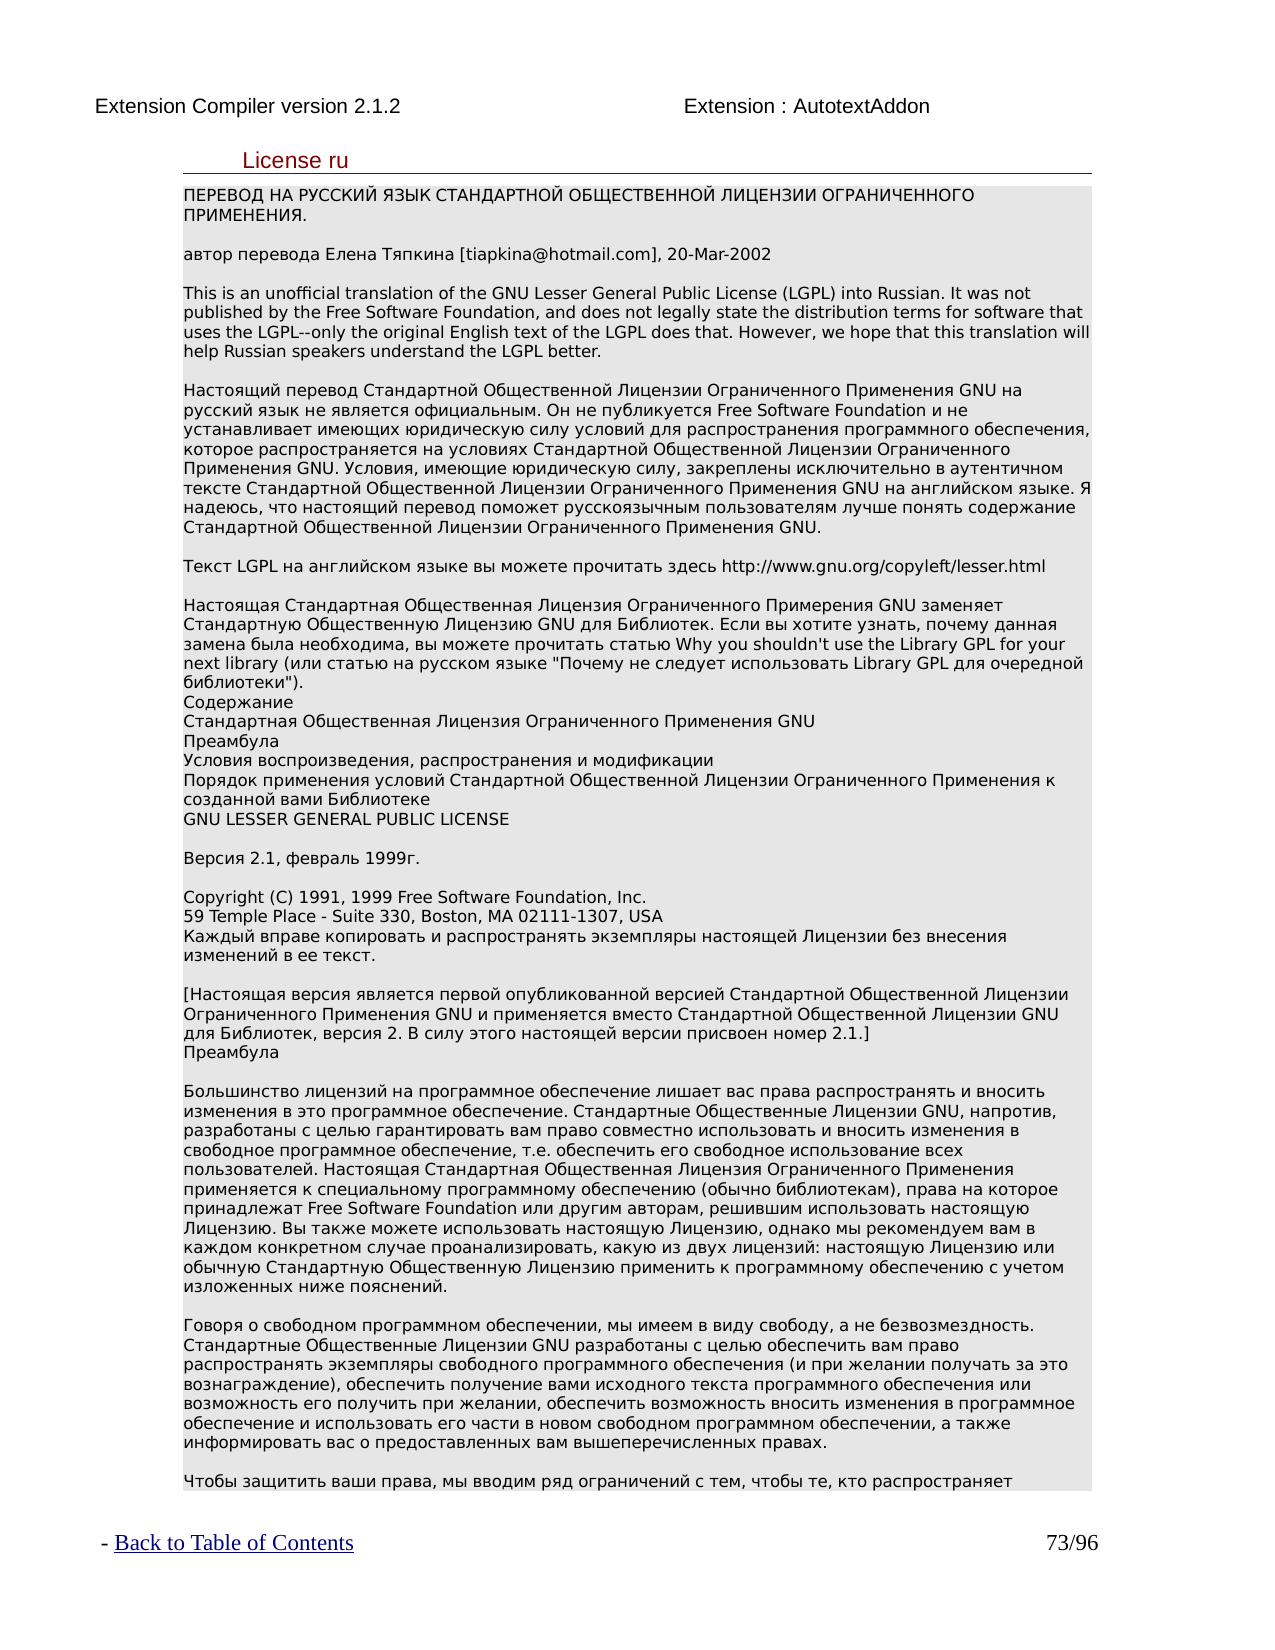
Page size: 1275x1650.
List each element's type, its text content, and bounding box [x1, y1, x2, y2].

text Большинство лицензий на программное обеспечение лишает вас права распространять и вносить изменения в это программное обеспечение. Стандартные Общественные Лицензии GNU, напротив, разработаны с целью гарантировать вам право совместно использовать и вносить изменения в свободное программное обеспечение, т.е. обеспечить его свободное использование всех пользователей. Настоящая Стандартная Общественная Лицензия Ограниченного Применения применяется к специальному программному обеспечению (обычно библиотекам), права на которое принадлежат Free Software Foundation или другим авторам, решившим использовать настоящую Лицензию. Вы также можете использовать настоящую Лицензию, однако мы рекомендуем вам в каждом конкретном случае проанализировать, какую из двух лицензий: настоящую Лицензию или обычную Стандартную Общественную Лицензию применить к программному обеспечению с учетом изложенных ниже пояснений. [183, 1082, 1092, 1297]
text ПЕРЕВОД НА РУССКИЙ ЯЗЫК СТАНДАРТНОЙ ОБЩЕСТВЕННОЙ ЛИЦЕНЗИИ ОГРАНИЧЕННОГО ПРИМЕНЕНИЯ. [183, 186, 1092, 225]
text Преамбула [183, 1043, 1092, 1063]
text Каждый вправе копировать и распространять экземпляры настоящей Лицензии без внесения изменений в ее текст. [183, 927, 1092, 966]
text Чтобы защитить ваши права, мы вводим ряд ограничений с тем, чтобы те, кто распространяет [183, 1472, 1092, 1491]
text Настоящая Стандартная Общественная Лицензия Ограниченного Примерения GNU заменяет Стандартную Общественную Лицензию GNU для Библиотек. Если вы хотите узнать, почему данная замена была необходима, вы можете прочитать статью Why you shouldn't use the Library GPL for your next library (или статью на русском языке "Почему не следует использовать Library GPL для очередной библиотеки"). [183, 595, 1092, 693]
text Преамбула [183, 732, 1092, 751]
text Copyright (C) 1991, 1999 Free Software Foundation, Inc. [183, 888, 1092, 907]
text Порядок применения условий Стандартной Общественной Лицензии Ограниченного Применения к созданной вами Библиотеке [183, 771, 1092, 810]
text автор перевода Елена Тяпкина [tiapkina@hotmail.com], 20-Mar-2002 [183, 245, 1092, 264]
text Содержание [183, 693, 1092, 712]
text License ru [183, 147, 1092, 173]
text Говоря о свободном программном обеспечении, мы имеем в виду свободу, а не безвозмездность. Стандартные Общественные Лицензии GNU разработаны с целью обеспечить вам право распространять экземпляры свободного программного обеспечения (и при желании получать за это вознаграждение), обеспечить получение вами исходного текста программного обеспечения или возможность его получить при желании, обеспечить возможность вносить изменения в программное обеспечение и использовать его части в новом свободном программном обеспечении, а также информировать вас о предоставленных вам вышеперечисленных правах. [183, 1316, 1092, 1452]
text Настоящий перевод Стандартной Общественной Лицензии Ограниченного Применения GNU на русский язык не является официальным. Он не публикуется Free Software Foundation и не устанавливает имеющих юридическую силу условий для распространения программного обеспечения, которое распространяется на условиях Стандартной Общественной Лицензии Ограниченного Применения GNU. Условия, имеющие юридическую силу, закреплены исключительно в аутентичном тексте Стандартной Общественной Лицензии Ограниченного Применения GNU на английском языке. Я надеюсь, что настоящий перевод поможет русскоязычным пользователям лучше понять содержание Стандартной Общественной Лицензии Ограниченного Применения GNU. [183, 381, 1092, 537]
text Версия 2.1, февраль 1999г. [183, 849, 1092, 868]
text [Настоящая версия является первой опубликованной версией Стандартной Общественной Лицензии Ограниченного Применения GNU и применяется вместо Стандартной Общественной Лицензии GNU для Библиотек, версия 2. В силу этого настоящей версии присвоен номер 2.1.] [183, 985, 1092, 1043]
text GNU LESSER GENERAL PUBLIC LICENSE [183, 810, 1092, 829]
text Стандартная Общественная Лицензия Ограниченного Применения GNU [183, 712, 1092, 732]
text 59 Temple Place - Suite 330, Boston, MA 02111-1307, USA [183, 907, 1092, 927]
text This is an unofficial translation of the GNU Lesser General Public License (LGPL) into Russian. It was not published by the Free Software Foundation, and does not legally state the distribution terms for software that uses the LGPL--only the original English text of the LGPL does that. However, we hope that this translation will help Russian speakers understand the LGPL better. [183, 284, 1092, 362]
text Условия воспроизведения, распространения и модификации [183, 751, 1092, 771]
text Текст LGPL на английском языке вы можете прочитать здесь http://www.gnu.org/copyleft/lesser.html [183, 556, 1092, 576]
